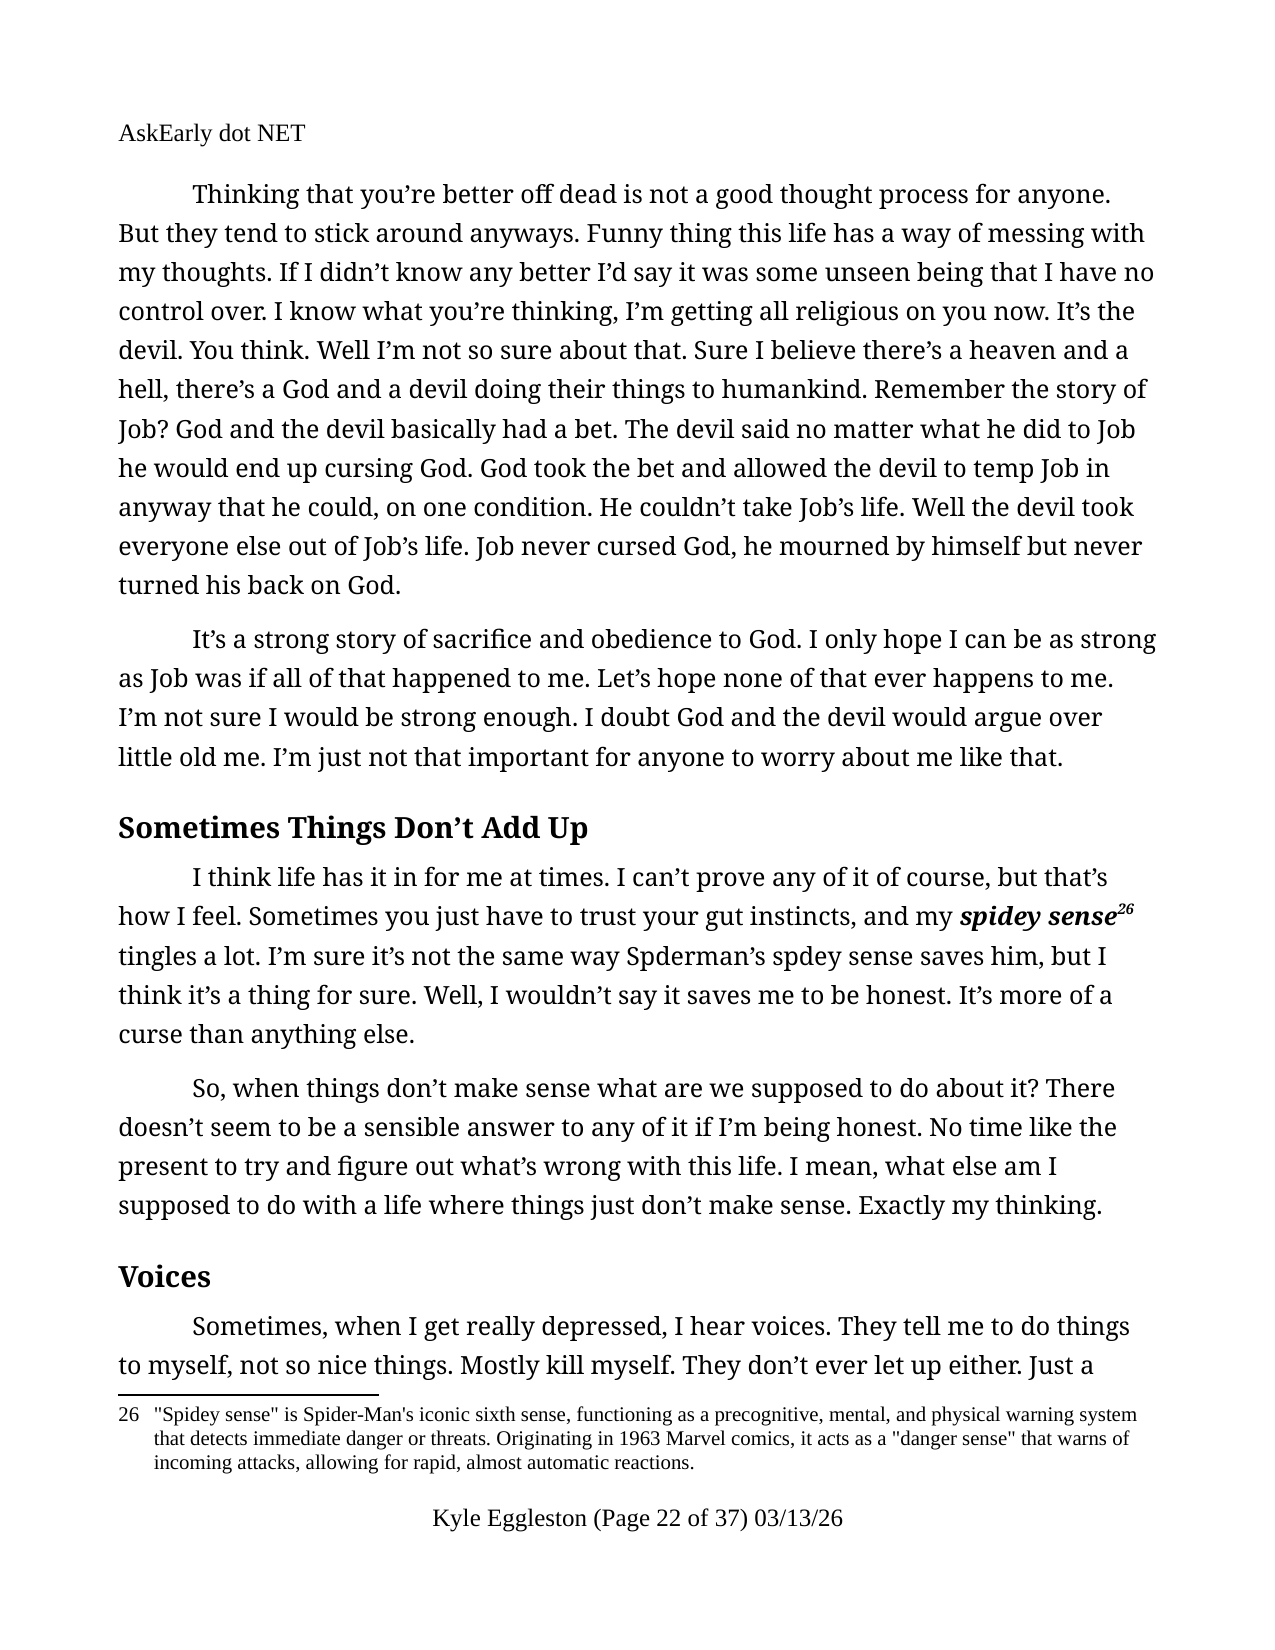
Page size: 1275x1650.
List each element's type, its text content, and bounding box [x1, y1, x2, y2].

text I think life has it in for me at times. I can’t prove any of it of course, but that’s how I feel. Sometimes you just have to trust your gut instincts, and my spidey sense tingles a lot. I’m sure it’s not the same way Spderman’s spdey sense saves him, but I think it’s a thing for sure. Well, I wouldn’t say it saves me to be honest. It’s more of a curse than anything else. [118, 860, 1157, 1051]
text So, when things don’t make sense what are we supposed to do about it? There doesn’t seem to be a sensible answer to any of it if I’m being honest. No time like the present to try and figure out what’s wrong with this life. I mean, what else am I supposed to do with a life where things just don’t make sense. Exactly my thinking. [118, 1070, 1157, 1222]
subtitle Sometimes Things Don’t Add Up [118, 808, 1157, 847]
text Thinking that you’re better off dead is not a good thought process for anyone. But they tend to stick around anyways. Funny thing this life has a way of messing with my thoughts. If I didn’t know any better I’d say it was some unseen being that I have no control over. I know what you’re thinking, I’m getting all religious on you now. It’s the devil. You think. Well I’m not so sure about that. Sure I believe there’s a heaven and a hell, there’s a God and a devil doing their things to humankind. Remember the story of Job? God and the devil basically had a bet. The devil said no matter what he did to Job he would end up cursing God. God took the bet and allowed the devil to temp Job in anyway that he could, on one condition. He couldn’t take Job’s life. Well the devil took everyone else out of Job’s life. Job never cursed God, he mourned by himself but never turned his back on God. [118, 176, 1157, 602]
text Sometimes, when I get really depressed, I hear voices. They tell me to do things to myself, not so nice things. Mostly kill myself. They don’t ever let up either. Just a [118, 1308, 1157, 1381]
text "Spidey sense" is Spider-Man's iconic sixth sense, functioning as a precognitive, mental, and physical warning system that detects immediate danger or threats. Originating in 1963 Marvel comics, it acts as a "danger sense" that warns of incoming attacks, allowing for rapid, almost automatic reactions. [118, 1401, 1157, 1474]
subtitle Voices [118, 1256, 1157, 1296]
text It’s a strong story of sacrifice and obedience to God. I only hope I can be as strong as Job was if all of that happened to me. Let’s hope none of that ever happens to me. I’m not sure I would be strong enough. I doubt God and the devil would argue over little old me. I’m just not that important for anyone to worry about me like that. [118, 622, 1157, 773]
